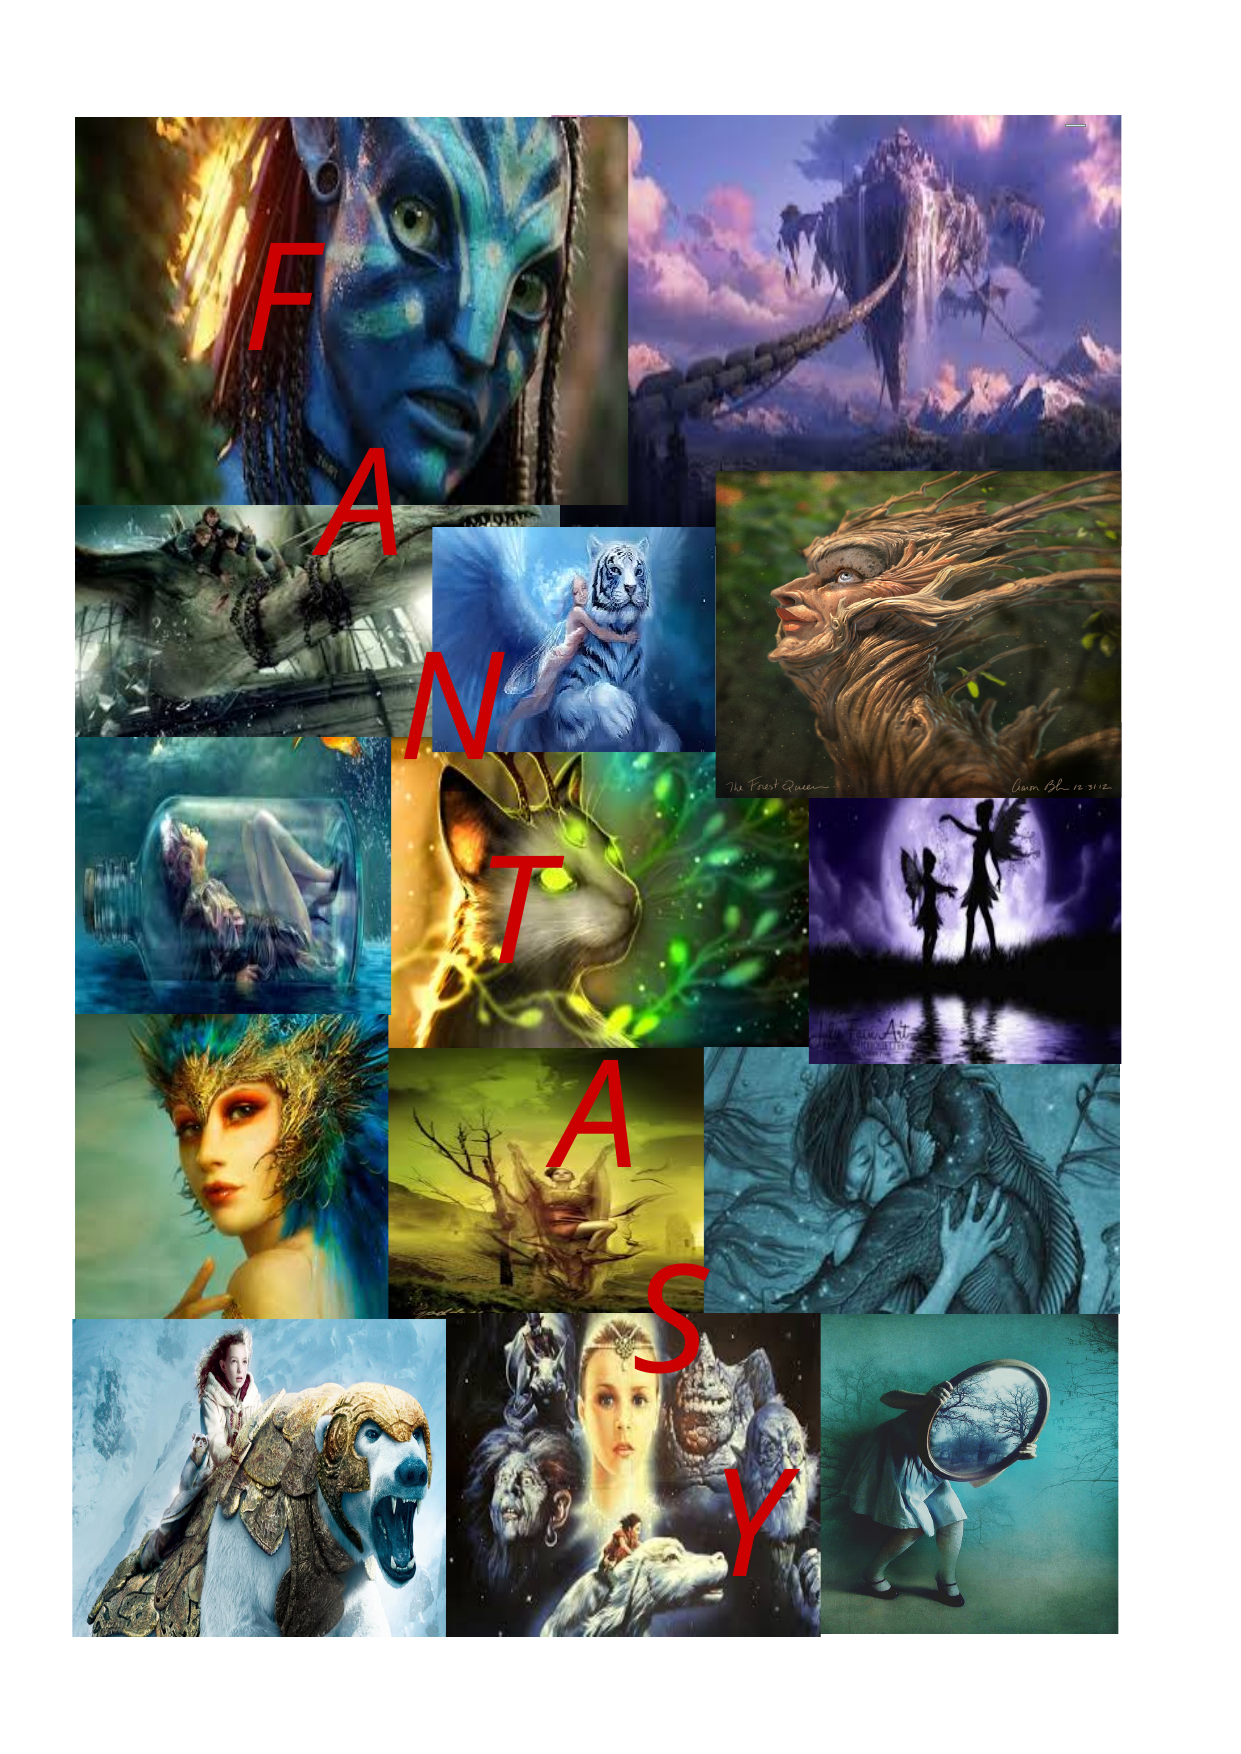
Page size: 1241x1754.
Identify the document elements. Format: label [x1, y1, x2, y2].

picture [104, 1006, 114, 1010]
picture [75, 991, 87, 1001]
picture [72, 115, 1122, 1637]
picture [75, 979, 83, 984]
